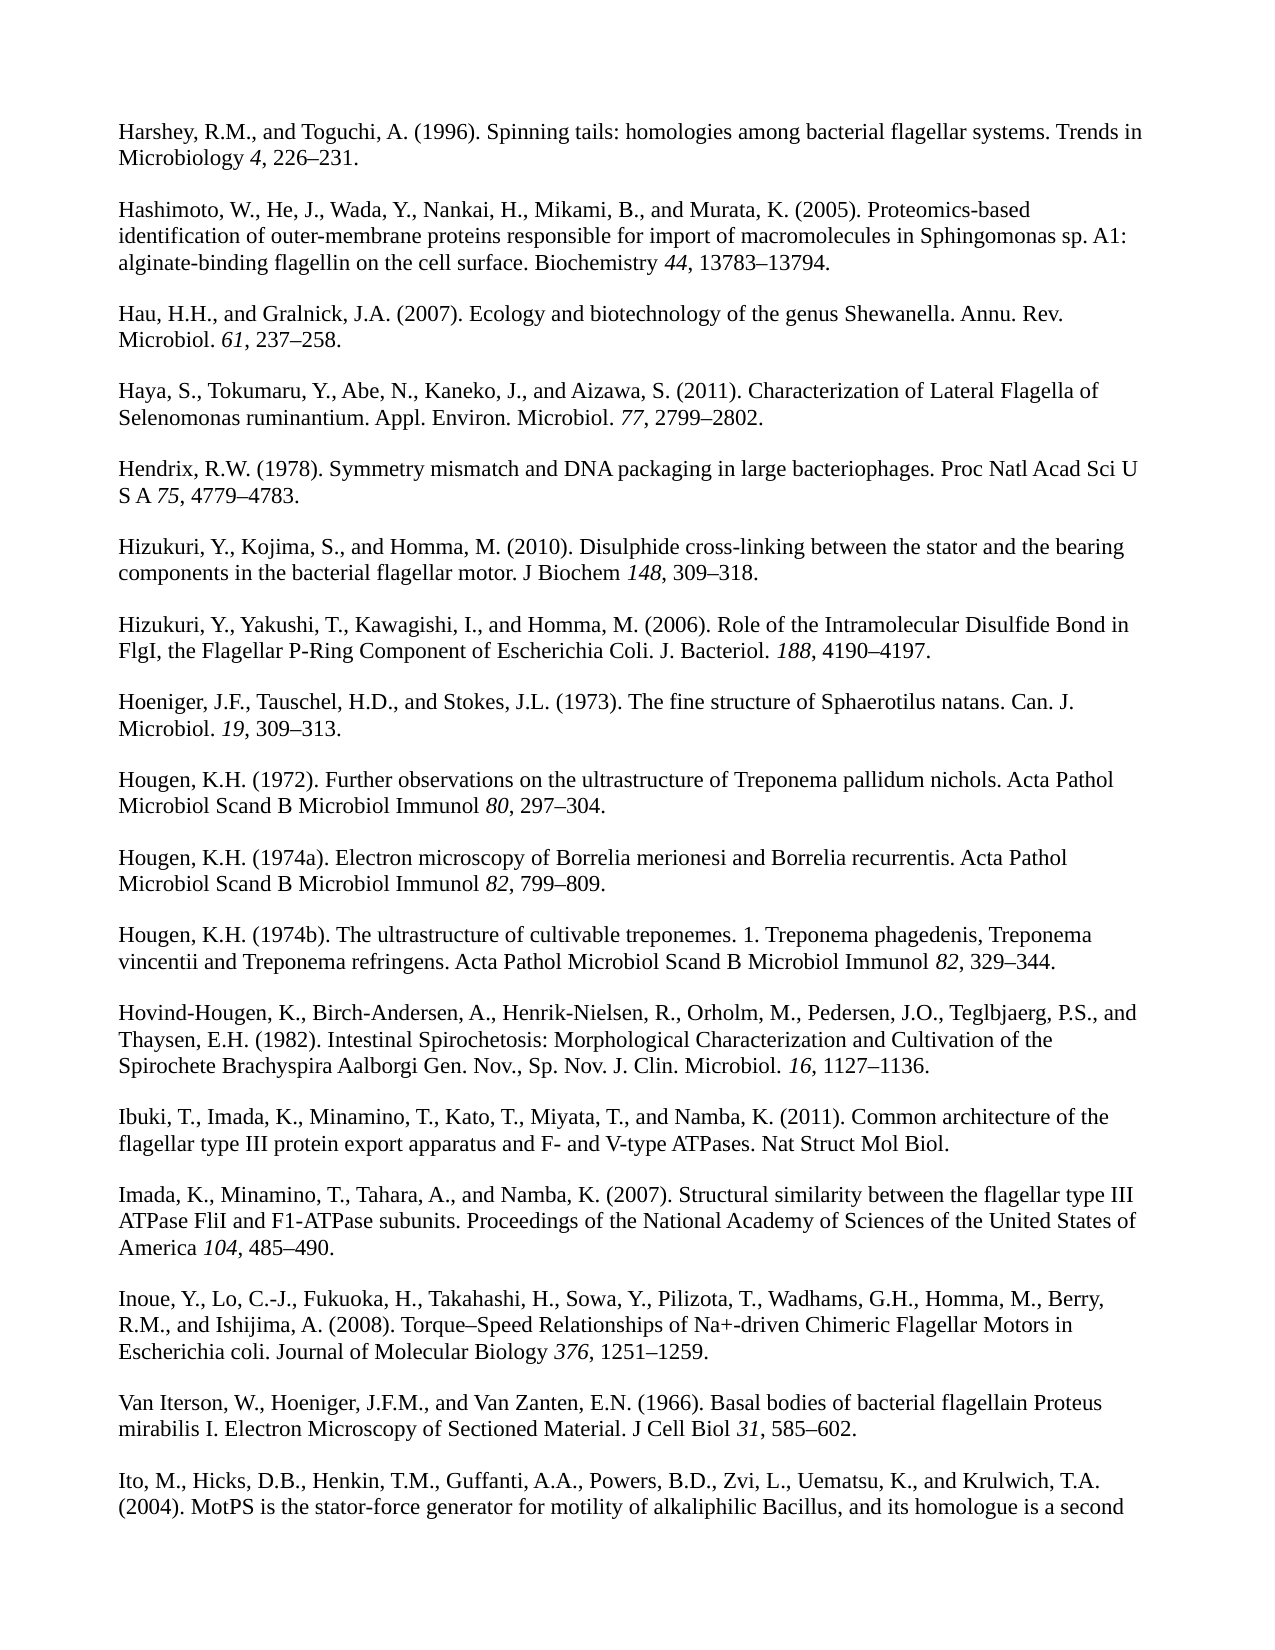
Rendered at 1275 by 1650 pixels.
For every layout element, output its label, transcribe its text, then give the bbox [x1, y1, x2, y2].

text Hovind-Hougen, K., Birch-Andersen, A., Henrik-Nielsen, R., Orholm, M., Pedersen, J.O., Teglbjaerg, P.S., and Thaysen, E.H. (1982). Intestinal Spirochetosis: Morphological Characterization and Cultivation of the Spirochete Brachyspira Aalborgi Gen. Nov., Sp. Nov. J. Clin. Microbiol. 16, 1127–1136. [118, 999, 1157, 1078]
text Haya, S., Tokumaru, Y., Abe, N., Kaneko, J., and Aizawa, S. (2011). Characterization of Lateral Flagella of Selenomonas ruminantium. Appl. Environ. Microbiol. 77, 2799–2802. [118, 378, 1157, 430]
text Hau, H.H., and Gralnick, J.A. (2007). Ecology and biotechnology of the genus Shewanella. Annu. Rev. Microbiol. 61, 237–258. [118, 300, 1157, 353]
text Ibuki, T., Imada, K., Minamino, T., Kato, T., Miyata, T., and Namba, K. (2011). Common architecture of the flagellar type III protein export apparatus and F- and V-type ATPases. Nat Struct Mol Biol. [118, 1103, 1157, 1156]
text Ito, M., Hicks, D.B., Henkin, T.M., Guffanti, A.A., Powers, B.D., Zvi, L., Uematsu, K., and Krulwich, T.A. (2004). MotPS is the stator‐force generator for motility of alkaliphilic Bacillus, and its homologue is a second [118, 1467, 1157, 1519]
text Hougen, K.H. (1974a). Electron microscopy of Borrelia merionesi and Borrelia recurrentis. Acta Pathol Microbiol Scand B Microbiol Immunol 82, 799–809. [118, 844, 1157, 897]
text Hizukuri, Y., Yakushi, T., Kawagishi, I., and Homma, M. (2006). Role of the Intramolecular Disulfide Bond in FlgI, the Flagellar P-Ring Component of Escherichia Coli. J. Bacteriol. 188, 4190–4197. [118, 611, 1157, 663]
text Hendrix, R.W. (1978). Symmetry mismatch and DNA packaging in large bacteriophages. Proc Natl Acad Sci U S A 75, 4779–4783. [118, 455, 1157, 508]
text Hashimoto, W., He, J., Wada, Y., Nankai, H., Mikami, B., and Murata, K. (2005). Proteomics-based identification of outer-membrane proteins responsible for import of macromolecules in Sphingomonas sp. A1: alginate-binding flagellin on the cell surface. Biochemistry 44, 13783–13794. [118, 196, 1157, 275]
text Inoue, Y., Lo, C.-J., Fukuoka, H., Takahashi, H., Sowa, Y., Pilizota, T., Wadhams, G.H., Homma, M., Berry, R.M., and Ishijima, A. (2008). Torque–Speed Relationships of Na+-driven Chimeric Flagellar Motors in Escherichia coli. Journal of Molecular Biology 376, 1251–1259. [118, 1285, 1157, 1364]
text Hougen, K.H. (1974b). The ultrastructure of cultivable treponemes. 1. Treponema phagedenis, Treponema vincentii and Treponema refringens. Acta Pathol Microbiol Scand B Microbiol Immunol 82, 329–344. [118, 922, 1157, 974]
text Harshey, R.M., and Toguchi, A. (1996). Spinning tails: homologies among bacterial flagellar systems. Trends in Microbiology 4, 226–231. [118, 118, 1157, 171]
text Hougen, K.H. (1972). Further observations on the ultrastructure of Treponema pallidum nichols. Acta Pathol Microbiol Scand B Microbiol Immunol 80, 297–304. [118, 766, 1157, 819]
text Imada, K., Minamino, T., Tahara, A., and Namba, K. (2007). Structural similarity between the flagellar type III ATPase FliI and F1-ATPase subunits. Proceedings of the National Academy of Sciences of the United States of America 104, 485–490. [118, 1181, 1157, 1260]
text Van Iterson, W., Hoeniger, J.F.M., and Van Zanten, E.N. (1966). Basal bodies of bacterial flagellain Proteus mirabilis I. Electron Microscopy of Sectioned Material. J Cell Biol 31, 585–602. [118, 1389, 1157, 1442]
text Hoeniger, J.F., Tauschel, H.D., and Stokes, J.L. (1973). The fine structure of Sphaerotilus natans. Can. J. Microbiol. 19, 309–313. [118, 688, 1157, 741]
text Hizukuri, Y., Kojima, S., and Homma, M. (2010). Disulphide cross-linking between the stator and the bearing components in the bacterial flagellar motor. J Biochem 148, 309–318. [118, 533, 1157, 586]
